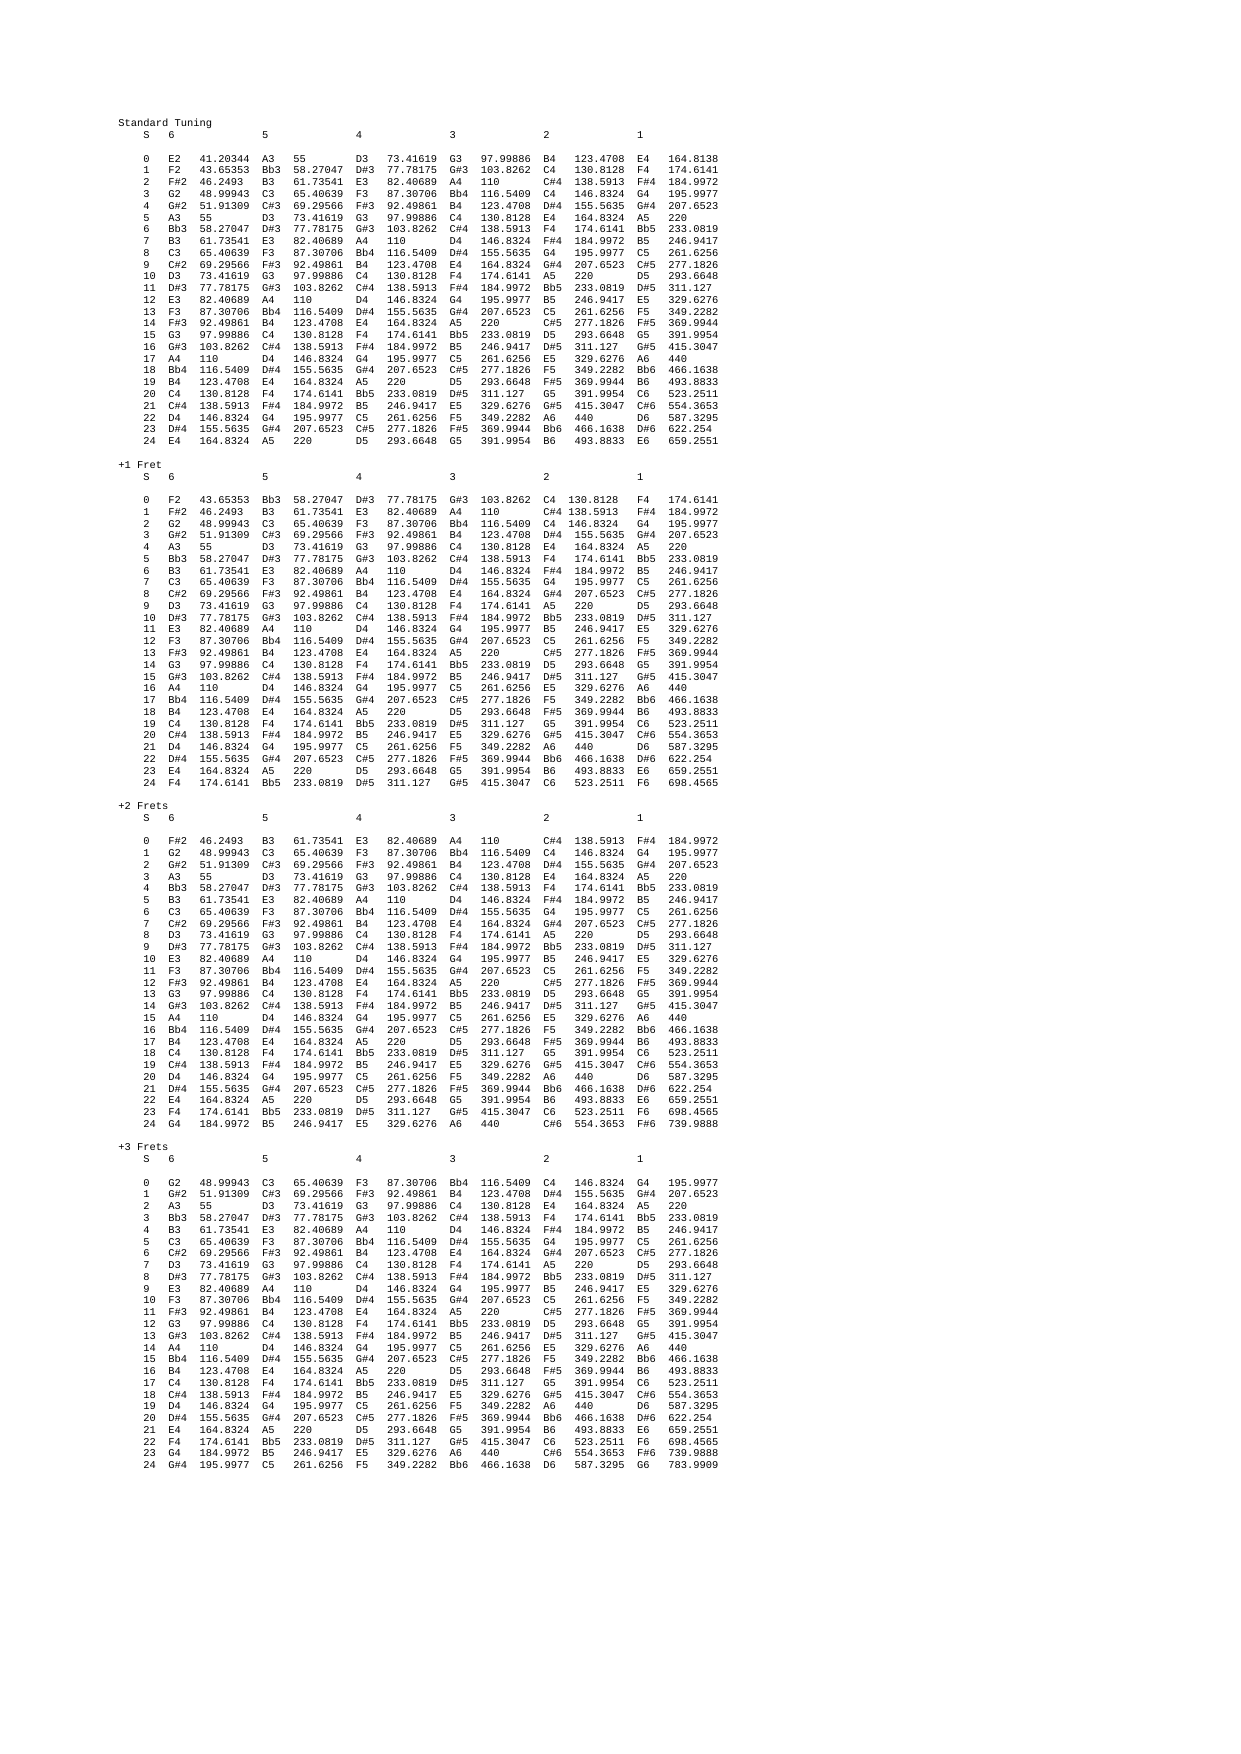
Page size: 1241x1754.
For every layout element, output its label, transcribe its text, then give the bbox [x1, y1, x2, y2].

text 19 D4 146.8324 G4 195.9977 C5 261.6256 F5 349.2282 A6 440 D6 587.3295 [118, 1401, 1122, 1413]
text 22 E4 164.8324 A5 220 D5 293.6648 G5 391.9954 B6 493.8833 E6 659.2551 [118, 1095, 1122, 1107]
text 19 C4 130.8128 F4 174.6141 Bb5 233.0819 D#5 311.127 G5 391.9954 C6 523.2511 [118, 718, 1122, 730]
text 10 D#3 77.78175 G#3 103.8262 C#4 138.5913 F#4 184.9972 Bb5 233.0819 D#5 311.127 [118, 612, 1122, 624]
text 0 E2 41.20344 A3 55 D3 73.41619 G3 97.99886 B4 123.4708 E4 164.8138 [118, 153, 1122, 165]
text 24 G#4 195.9977 C5 261.6256 F5 349.2282 Bb6 466.1638 D6 587.3295 G6 783.9909 [118, 1460, 1122, 1472]
text 7 C3 65.40639 F3 87.30706 Bb4 116.5409 D#4 155.5635 G4 195.9977 C5 261.6256 [118, 577, 1122, 589]
text 1 F2 43.65353 Bb3 58.27047 D#3 77.78175 G#3 103.8262 C4 130.8128 F4 174.6141 [118, 165, 1122, 177]
text S 6 5 4 3 2 1 [118, 471, 1122, 483]
text 17 A4 110 D4 146.8324 G4 195.9977 C5 261.6256 E5 329.6276 A6 440 [118, 353, 1122, 365]
text 24 F4 174.6141 Bb5 233.0819 D#5 311.127 G#5 415.3047 C6 523.2511 F6 698.4565 [118, 777, 1122, 789]
text 5 C3 65.40639 F3 87.30706 Bb4 116.5409 D#4 155.5635 G4 195.9977 C5 261.6256 [118, 1236, 1122, 1248]
text 17 B4 123.4708 E4 164.8324 A5 220 D5 293.6648 F#5 369.9944 B6 493.8833 [118, 1036, 1122, 1048]
text 11 F#3 92.49861 B4 123.4708 E4 164.8324 A5 220 C#5 277.1826 F#5 369.9944 [118, 1307, 1122, 1319]
text Standard Tuning [118, 118, 1122, 130]
text 22 F4 174.6141 Bb5 233.0819 D#5 311.127 G#5 415.3047 C6 523.2511 F6 698.4565 [118, 1436, 1122, 1448]
text 5 A3 55 D3 73.41619 G3 97.99886 C4 130.8128 E4 164.8324 A5 220 [118, 212, 1122, 224]
text 9 D3 73.41619 G3 97.99886 C4 130.8128 F4 174.6141 A5 220 D5 293.6648 [118, 601, 1122, 612]
text 5 B3 61.73541 E3 82.40689 A4 110 D4 146.8324 F#4 184.9972 B5 246.9417 [118, 895, 1122, 907]
text 20 C#4 138.5913 F#4 184.9972 B5 246.9417 E5 329.6276 G#5 415.3047 C#6 554.3653 [118, 730, 1122, 742]
text 3 Bb3 58.27047 D#3 77.78175 G#3 103.8262 C#4 138.5913 F4 174.6141 Bb5 233.0819 [118, 1213, 1122, 1224]
text 7 C#2 69.29566 F#3 92.49861 B4 123.4708 E4 164.8324 G#4 207.6523 C#5 277.1826 [118, 918, 1122, 930]
text 12 F3 87.30706 Bb4 116.5409 D#4 155.5635 G#4 207.6523 C5 261.6256 F5 349.2282 [118, 636, 1122, 648]
text 3 G#2 51.91309 C#3 69.29566 F#3 92.49861 B4 123.4708 D#4 155.5635 G#4 207.6523 [118, 530, 1122, 542]
text 12 F#3 92.49861 B4 123.4708 E4 164.8324 A5 220 C#5 277.1826 F#5 369.9944 [118, 977, 1122, 989]
text 21 E4 164.8324 A5 220 D5 293.6648 G5 391.9954 B6 493.8833 E6 659.2551 [118, 1425, 1122, 1436]
text 12 E3 82.40689 A4 110 D4 146.8324 G4 195.9977 B5 246.9417 E5 329.6276 [118, 295, 1122, 306]
text 18 B4 123.4708 E4 164.8324 A5 220 D5 293.6648 F#5 369.9944 B6 493.8833 [118, 707, 1122, 718]
text 0 F2 43.65353 Bb3 58.27047 D#3 77.78175 G#3 103.8262 C4 130.8128 F4 174.6141 [118, 495, 1122, 507]
text 9 D#3 77.78175 G#3 103.8262 C#4 138.5913 F#4 184.9972 Bb5 233.0819 D#5 311.127 [118, 942, 1122, 954]
text 14 A4 110 D4 146.8324 G4 195.9977 C5 261.6256 E5 329.6276 A6 440 [118, 1342, 1122, 1354]
text 11 F3 87.30706 Bb4 116.5409 D#4 155.5635 G#4 207.6523 C5 261.6256 F5 349.2282 [118, 966, 1122, 977]
text 9 E3 82.40689 A4 110 D4 146.8324 G4 195.9977 B5 246.9417 E5 329.6276 [118, 1283, 1122, 1295]
text 0 F#2 46.2493 B3 61.73541 E3 82.40689 A4 110 C#4 138.5913 F#4 184.9972 [118, 836, 1122, 848]
text 6 Bb3 58.27047 D#3 77.78175 G#3 103.8262 C#4 138.5913 F4 174.6141 Bb5 233.0819 [118, 224, 1122, 236]
text 20 D#4 155.5635 G#4 207.6523 C#5 277.1826 F#5 369.9944 Bb6 466.1638 D#6 622.254 [118, 1413, 1122, 1425]
text S 6 5 4 3 2 1 [118, 1154, 1122, 1166]
text 11 D#3 77.78175 G#3 103.8262 C#4 138.5913 F#4 184.9972 Bb5 233.0819 D#5 311.127 [118, 283, 1122, 295]
text 10 D3 73.41619 G3 97.99886 C4 130.8128 F4 174.6141 A5 220 D5 293.6648 [118, 271, 1122, 283]
text 2 A3 55 D3 73.41619 G3 97.99886 C4 130.8128 E4 164.8324 A5 220 [118, 1201, 1122, 1213]
text 22 D4 146.8324 G4 195.9977 C5 261.6256 F5 349.2282 A6 440 D6 587.3295 [118, 412, 1122, 424]
text 8 C#2 69.29566 F#3 92.49861 B4 123.4708 E4 164.8324 G#4 207.6523 C#5 277.1826 [118, 589, 1122, 601]
text 19 C#4 138.5913 F#4 184.9972 B5 246.9417 E5 329.6276 G#5 415.3047 C#6 554.3653 [118, 1060, 1122, 1072]
text 6 C3 65.40639 F3 87.30706 Bb4 116.5409 D#4 155.5635 G4 195.9977 C5 261.6256 [118, 907, 1122, 918]
text 4 A3 55 D3 73.41619 G3 97.99886 C4 130.8128 E4 164.8324 A5 220 [118, 542, 1122, 554]
text 14 F#3 92.49861 B4 123.4708 E4 164.8324 A5 220 C#5 277.1826 F#5 369.9944 [118, 318, 1122, 330]
text 13 F3 87.30706 Bb4 116.5409 D#4 155.5635 G#4 207.6523 C5 261.6256 F5 349.2282 [118, 306, 1122, 318]
text 12 G3 97.99886 C4 130.8128 F4 174.6141 Bb5 233.0819 D5 293.6648 G5 391.9954 [118, 1319, 1122, 1331]
text 6 C#2 69.29566 F#3 92.49861 B4 123.4708 E4 164.8324 G#4 207.6523 C#5 277.1826 [118, 1248, 1122, 1260]
text 13 G3 97.99886 C4 130.8128 F4 174.6141 Bb5 233.0819 D5 293.6648 G5 391.9954 [118, 989, 1122, 1001]
text S 6 5 4 3 2 1 [118, 813, 1122, 824]
text 15 A4 110 D4 146.8324 G4 195.9977 C5 261.6256 E5 329.6276 A6 440 [118, 1013, 1122, 1024]
text 16 G#3 103.8262 C#4 138.5913 F#4 184.9972 B5 246.9417 D#5 311.127 G#5 415.3047 [118, 342, 1122, 353]
text 4 B3 61.73541 E3 82.40689 A4 110 D4 146.8324 F#4 184.9972 B5 246.9417 [118, 1224, 1122, 1236]
text 5 Bb3 58.27047 D#3 77.78175 G#3 103.8262 C#4 138.5913 F4 174.6141 Bb5 233.0819 [118, 554, 1122, 565]
text 1 F#2 46.2493 B3 61.73541 E3 82.40689 A4 110 C#4 138.5913 F#4 184.9972 [118, 507, 1122, 518]
text +2 Frets [118, 801, 1122, 813]
text 17 Bb4 116.5409 D#4 155.5635 G#4 207.6523 C#5 277.1826 F5 349.2282 Bb6 466.1638 [118, 695, 1122, 707]
text 2 G2 48.99943 C3 65.40639 F3 87.30706 Bb4 116.5409 C4 146.8324 G4 195.9977 [118, 518, 1122, 530]
text 23 E4 164.8324 A5 220 D5 293.6648 G5 391.9954 B6 493.8833 E6 659.2551 [118, 766, 1122, 777]
text 6 B3 61.73541 E3 82.40689 A4 110 D4 146.8324 F#4 184.9972 B5 246.9417 [118, 565, 1122, 577]
text +3 Frets [118, 1142, 1122, 1154]
text 2 G#2 51.91309 C#3 69.29566 F#3 92.49861 B4 123.4708 D#4 155.5635 G#4 207.6523 [118, 860, 1122, 871]
text 24 G4 184.9972 B5 246.9417 E5 329.6276 A6 440 C#6 554.3653 F#6 739.9888 [118, 1119, 1122, 1130]
text +1 Fret [118, 459, 1122, 471]
text 20 C4 130.8128 F4 174.6141 Bb5 233.0819 D#5 311.127 G5 391.9954 C6 523.2511 [118, 389, 1122, 401]
text S 6 5 4 3 2 1 [118, 130, 1122, 142]
text 3 G2 48.99943 C3 65.40639 F3 87.30706 Bb4 116.5409 C4 146.8324 G4 195.9977 [118, 189, 1122, 201]
text 23 G4 184.9972 B5 246.9417 E5 329.6276 A6 440 C#6 554.3653 F#6 739.9888 [118, 1448, 1122, 1460]
text 23 D#4 155.5635 G#4 207.6523 C#5 277.1826 F#5 369.9944 Bb6 466.1638 D#6 622.254 [118, 424, 1122, 436]
text 4 G#2 51.91309 C#3 69.29566 F#3 92.49861 B4 123.4708 D#4 155.5635 G#4 207.6523 [118, 201, 1122, 212]
text 18 C4 130.8128 F4 174.6141 Bb5 233.0819 D#5 311.127 G5 391.9954 C6 523.2511 [118, 1048, 1122, 1060]
text 2 F#2 46.2493 B3 61.73541 E3 82.40689 A4 110 C#4 138.5913 F#4 184.9972 [118, 177, 1122, 189]
text 18 C#4 138.5913 F#4 184.9972 B5 246.9417 E5 329.6276 G#5 415.3047 C#6 554.3653 [118, 1389, 1122, 1401]
text 15 Bb4 116.5409 D#4 155.5635 G#4 207.6523 C#5 277.1826 F5 349.2282 Bb6 466.1638 [118, 1354, 1122, 1366]
text 19 B4 123.4708 E4 164.8324 A5 220 D5 293.6648 F#5 369.9944 B6 493.8833 [118, 377, 1122, 389]
text 20 D4 146.8324 G4 195.9977 C5 261.6256 F5 349.2282 A6 440 D6 587.3295 [118, 1072, 1122, 1083]
text 15 G3 97.99886 C4 130.8128 F4 174.6141 Bb5 233.0819 D5 293.6648 G5 391.9954 [118, 330, 1122, 342]
text 14 G#3 103.8262 C#4 138.5913 F#4 184.9972 B5 246.9417 D#5 311.127 G#5 415.3047 [118, 1001, 1122, 1013]
text 16 Bb4 116.5409 D#4 155.5635 G#4 207.6523 C#5 277.1826 F5 349.2282 Bb6 466.1638 [118, 1024, 1122, 1036]
text 3 A3 55 D3 73.41619 G3 97.99886 C4 130.8128 E4 164.8324 A5 220 [118, 871, 1122, 883]
text 16 A4 110 D4 146.8324 G4 195.9977 C5 261.6256 E5 329.6276 A6 440 [118, 683, 1122, 695]
text 18 Bb4 116.5409 D#4 155.5635 G#4 207.6523 C#5 277.1826 F5 349.2282 Bb6 466.1638 [118, 365, 1122, 377]
text 24 E4 164.8324 A5 220 D5 293.6648 G5 391.9954 B6 493.8833 E6 659.2551 [118, 436, 1122, 448]
text 15 G#3 103.8262 C#4 138.5913 F#4 184.9972 B5 246.9417 D#5 311.127 G#5 415.3047 [118, 671, 1122, 683]
text 9 C#2 69.29566 F#3 92.49861 B4 123.4708 E4 164.8324 G#4 207.6523 C#5 277.1826 [118, 259, 1122, 271]
text 11 E3 82.40689 A4 110 D4 146.8324 G4 195.9977 B5 246.9417 E5 329.6276 [118, 624, 1122, 636]
text 22 D#4 155.5635 G#4 207.6523 C#5 277.1826 F#5 369.9944 Bb6 466.1638 D#6 622.254 [118, 754, 1122, 766]
text 0 G2 48.99943 C3 65.40639 F3 87.30706 Bb4 116.5409 C4 146.8324 G4 195.9977 [118, 1177, 1122, 1189]
text 17 C4 130.8128 F4 174.6141 Bb5 233.0819 D#5 311.127 G5 391.9954 C6 523.2511 [118, 1378, 1122, 1389]
text 10 F3 87.30706 Bb4 116.5409 D#4 155.5635 G#4 207.6523 C5 261.6256 F5 349.2282 [118, 1295, 1122, 1307]
text 16 B4 123.4708 E4 164.8324 A5 220 D5 293.6648 F#5 369.9944 B6 493.8833 [118, 1366, 1122, 1378]
text 21 C#4 138.5913 F#4 184.9972 B5 246.9417 E5 329.6276 G#5 415.3047 C#6 554.3653 [118, 401, 1122, 412]
text 13 F#3 92.49861 B4 123.4708 E4 164.8324 A5 220 C#5 277.1826 F#5 369.9944 [118, 648, 1122, 659]
text 13 G#3 103.8262 C#4 138.5913 F#4 184.9972 B5 246.9417 D#5 311.127 G#5 415.3047 [118, 1331, 1122, 1342]
text 7 D3 73.41619 G3 97.99886 C4 130.8128 F4 174.6141 A5 220 D5 293.6648 [118, 1260, 1122, 1272]
text 21 D#4 155.5635 G#4 207.6523 C#5 277.1826 F#5 369.9944 Bb6 466.1638 D#6 622.254 [118, 1083, 1122, 1095]
text 4 Bb3 58.27047 D#3 77.78175 G#3 103.8262 C#4 138.5913 F4 174.6141 Bb5 233.0819 [118, 883, 1122, 895]
text 8 C3 65.40639 F3 87.30706 Bb4 116.5409 D#4 155.5635 G4 195.9977 C5 261.6256 [118, 248, 1122, 259]
text 10 E3 82.40689 A4 110 D4 146.8324 G4 195.9977 B5 246.9417 E5 329.6276 [118, 954, 1122, 966]
text 7 B3 61.73541 E3 82.40689 A4 110 D4 146.8324 F#4 184.9972 B5 246.9417 [118, 236, 1122, 248]
text 21 D4 146.8324 G4 195.9977 C5 261.6256 F5 349.2282 A6 440 D6 587.3295 [118, 742, 1122, 754]
text 1 G2 48.99943 C3 65.40639 F3 87.30706 Bb4 116.5409 C4 146.8324 G4 195.9977 [118, 848, 1122, 860]
text 14 G3 97.99886 C4 130.8128 F4 174.6141 Bb5 233.0819 D5 293.6648 G5 391.9954 [118, 659, 1122, 671]
text 8 D3 73.41619 G3 97.99886 C4 130.8128 F4 174.6141 A5 220 D5 293.6648 [118, 930, 1122, 942]
text 1 G#2 51.91309 C#3 69.29566 F#3 92.49861 B4 123.4708 D#4 155.5635 G#4 207.6523 [118, 1189, 1122, 1201]
text 23 F4 174.6141 Bb5 233.0819 D#5 311.127 G#5 415.3047 C6 523.2511 F6 698.4565 [118, 1107, 1122, 1119]
text 8 D#3 77.78175 G#3 103.8262 C#4 138.5913 F#4 184.9972 Bb5 233.0819 D#5 311.127 [118, 1272, 1122, 1283]
